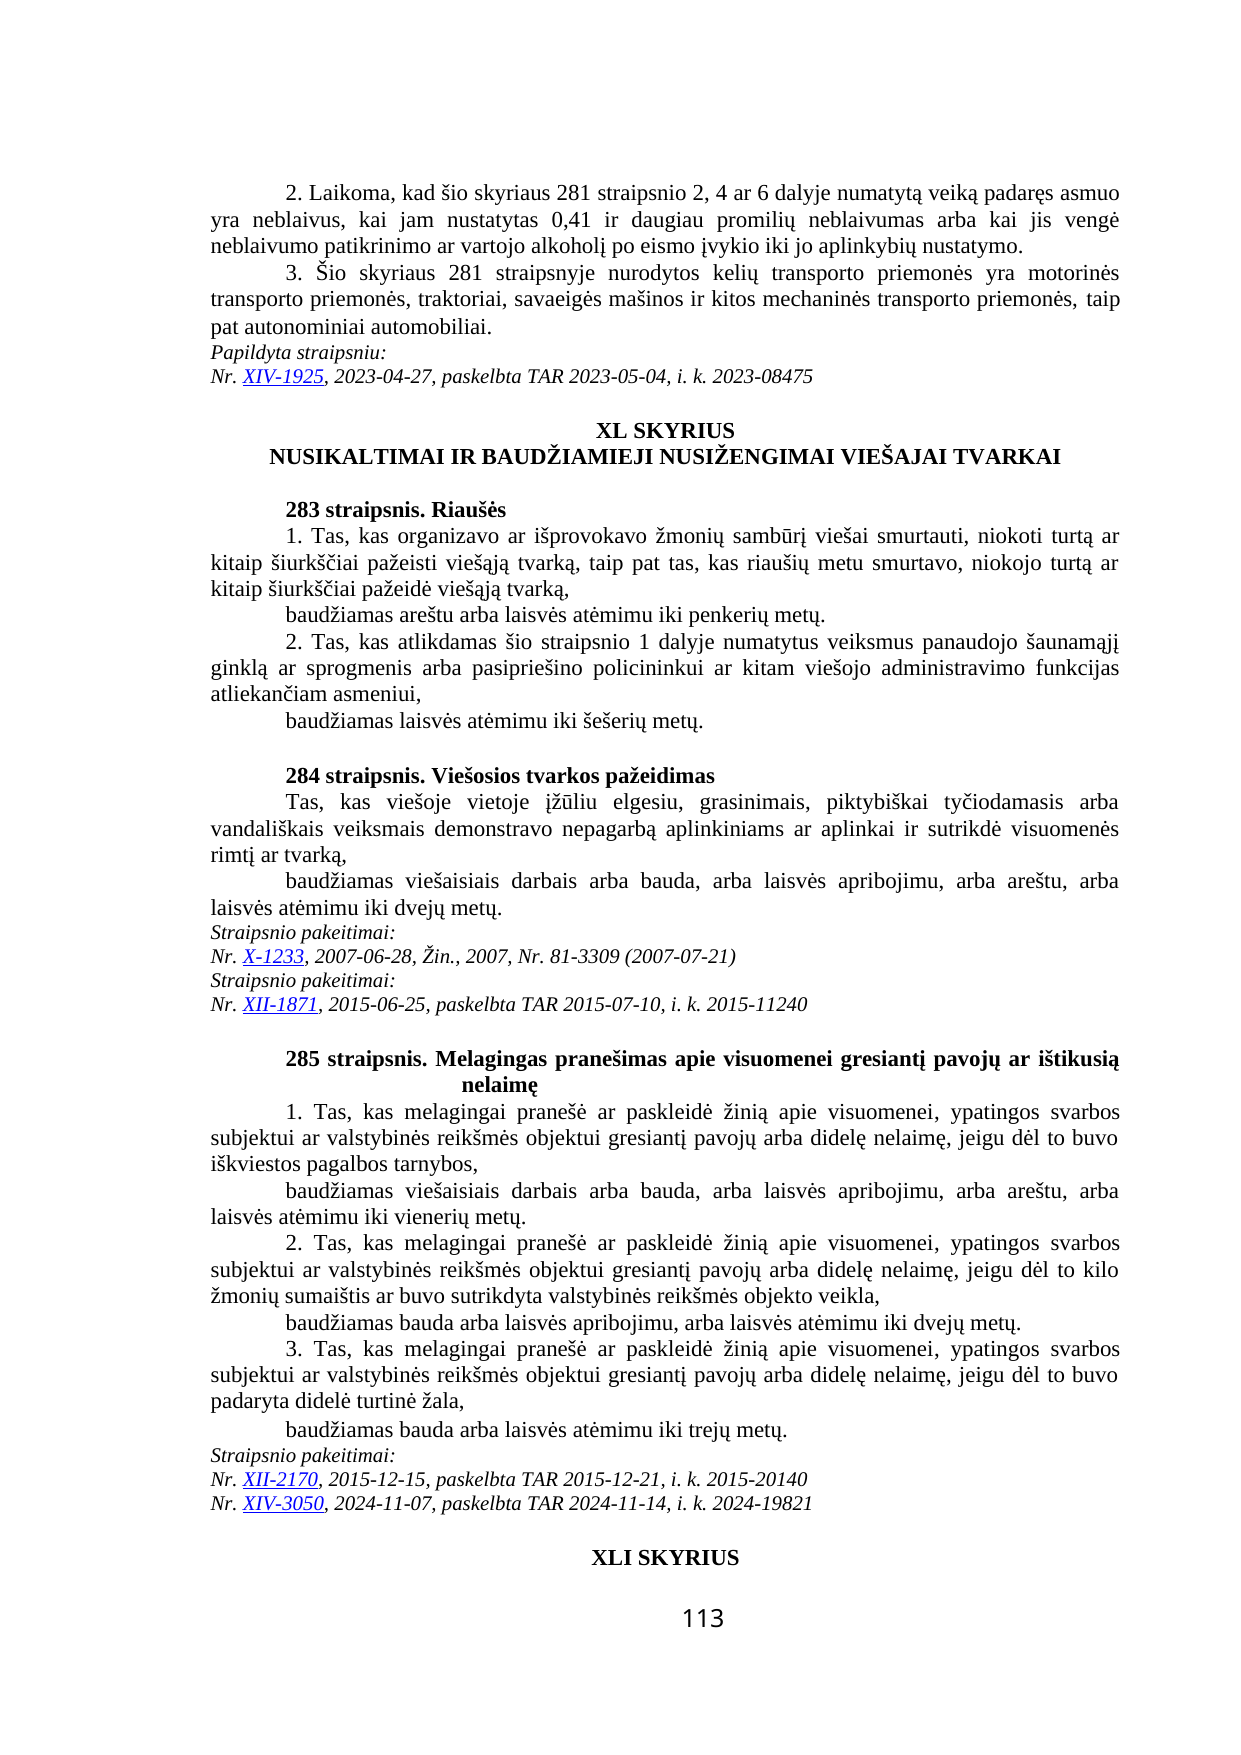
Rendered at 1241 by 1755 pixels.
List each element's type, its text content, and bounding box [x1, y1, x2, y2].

text baudžiamas viešaisiais darbais arba bauda, arba laisvės apribojimu, arba areštu, arba laisvės atėmimu iki vienerių metų. [210, 1177, 1120, 1229]
text 284 straipsnis. Viešosios tvarkos pažeidimas [210, 762, 1120, 788]
text Tas, kas viešoje vietoje įžūliu elgesiu, grasinimais, piktybiškai tyčiodamasis arba vandališkais veiksmais demonstravo nepagarbą aplinkiniams ar aplinkai ir sutrikdė visuomenės rimtį ar tvarką, [210, 788, 1120, 867]
text XLI SKYRIUS [210, 1544, 1120, 1570]
text NUSIKALTIMAI IR BAUDŽIAMIEJI NUSIŽENGIMAI VIEŠAJAI TVARKAI [210, 443, 1120, 469]
text baudžiamas bauda arba laisvės apribojimu, arba laisvės atėmimu iki dvejų metų. [210, 1308, 1120, 1335]
text baudžiamas viešaisiais darbais arba bauda, arba laisvės apribojimu, arba areštu, arba laisvės atėmimu iki dvejų metų. [210, 867, 1120, 920]
text Nr. XII-2170, 2015-12-15, paskelbta TAR 2015-12-21, i. k. 2015-20140 [210, 1467, 1120, 1491]
text Straipsnio pakeitimai: [210, 968, 1120, 992]
text 285 straipsnis. Melagingas pranešimas apie visuomenei gresiantį pavojų ar ištikusią nelaimę [285, 1045, 1120, 1098]
text 3. Tas, kas melagingai pranešė ar paskleidė žinią apie visuomenei, ypatingos svarbos subjektui ar valstybinės reikšmės objektui gresiantį pavojų arba didelę nelaimę, jeigu dėl to buvo padaryta didelė turtinė žala, [210, 1335, 1120, 1414]
text baudžiamas laisvės atėmimu iki šešerių metų. [210, 707, 1120, 733]
text Nr. XIV-1925, 2023-04-27, paskelbta TAR 2023-05-04, i. k. 2023-08475 [210, 364, 1120, 388]
text 1. Tas, kas organizavo ar išprovokavo žmonių sambūrį viešai smurtauti, niokoti turtą ar kitaip šiurkščiai pažeisti viešąją tvarką, taip pat tas, kas riaušių metu smurtavo, niokojo turtą ar kitaip šiurkščiai pažeidė viešąją tvarką, [210, 522, 1120, 601]
text baudžiamas bauda arba laisvės atėmimu iki trejų metų. [210, 1414, 1120, 1443]
text Nr. XIV-3050, 2024-11-07, paskelbta TAR 2024-11-14, i. k. 2024-19821 [210, 1491, 1120, 1515]
text 283 straipsnis. Riaušės [210, 496, 1120, 522]
text 2. Tas, kas melagingai pranešė ar paskleidė žinią apie visuomenei, ypatingos svarbos subjektui ar valstybinės reikšmės objektui gresiantį pavojų arba didelę nelaimę, jeigu dėl to kilo žmonių sumaištis ar buvo sutrikdyta valstybinės reikšmės objekto veikla, [210, 1229, 1120, 1308]
text Straipsnio pakeitimai: [210, 920, 1120, 944]
text 1. Tas, kas melagingai pranešė ar paskleidė žinią apie visuomenei, ypatingos svarbos subjektui ar valstybinės reikšmės objektui gresiantį pavojų arba didelę nelaimę, jeigu dėl to buvo iškviestos pagalbos tarnybos, [210, 1098, 1120, 1177]
text 3. Šio skyriaus 281 straipsnyje nurodytos kelių transporto priemonės yra motorinės transporto priemonės, traktoriai, savaeigės mašinos ir kitos mechaninės transporto priemonės, taip pat autonominiai automobiliai. [210, 258, 1120, 340]
text Nr. X-1233, 2007-06-28, Žin., 2007, Nr. 81-3309 (2007-07-21) [210, 944, 1120, 968]
text baudžiamas areštu arba laisvės atėmimu iki penkerių metų. [210, 601, 1120, 628]
text Nr. XII-1871, 2015-06-25, paskelbta TAR 2015-07-10, i. k. 2015-11240 [210, 992, 1120, 1016]
text 2. Laikoma, kad šio skyriaus 281 straipsnio 2, 4 ar 6 dalyje numatytą veiką padaręs asmuo yra neblaivus, kai jam nustatytas 0,41 ir daugiau promilių neblaivumas arba kai jis vengė neblaivumo patikrinimo ar vartojo alkoholį po eismo įvykio iki jo aplinkybių nustatymo. [210, 179, 1120, 258]
text XL SKYRIUS [210, 417, 1120, 443]
text Papildyta straipsniu: [210, 340, 1120, 364]
text Straipsnio pakeitimai: [210, 1443, 1120, 1467]
text 2. Tas, kas atlikdamas šio straipsnio 1 dalyje numatytus veiksmus panaudojo šaunamąjį ginklą ar sprogmenis arba pasipriešino policininkui ar kitam viešojo administravimo funkcijas atliekančiam asmeniui, [210, 628, 1120, 707]
